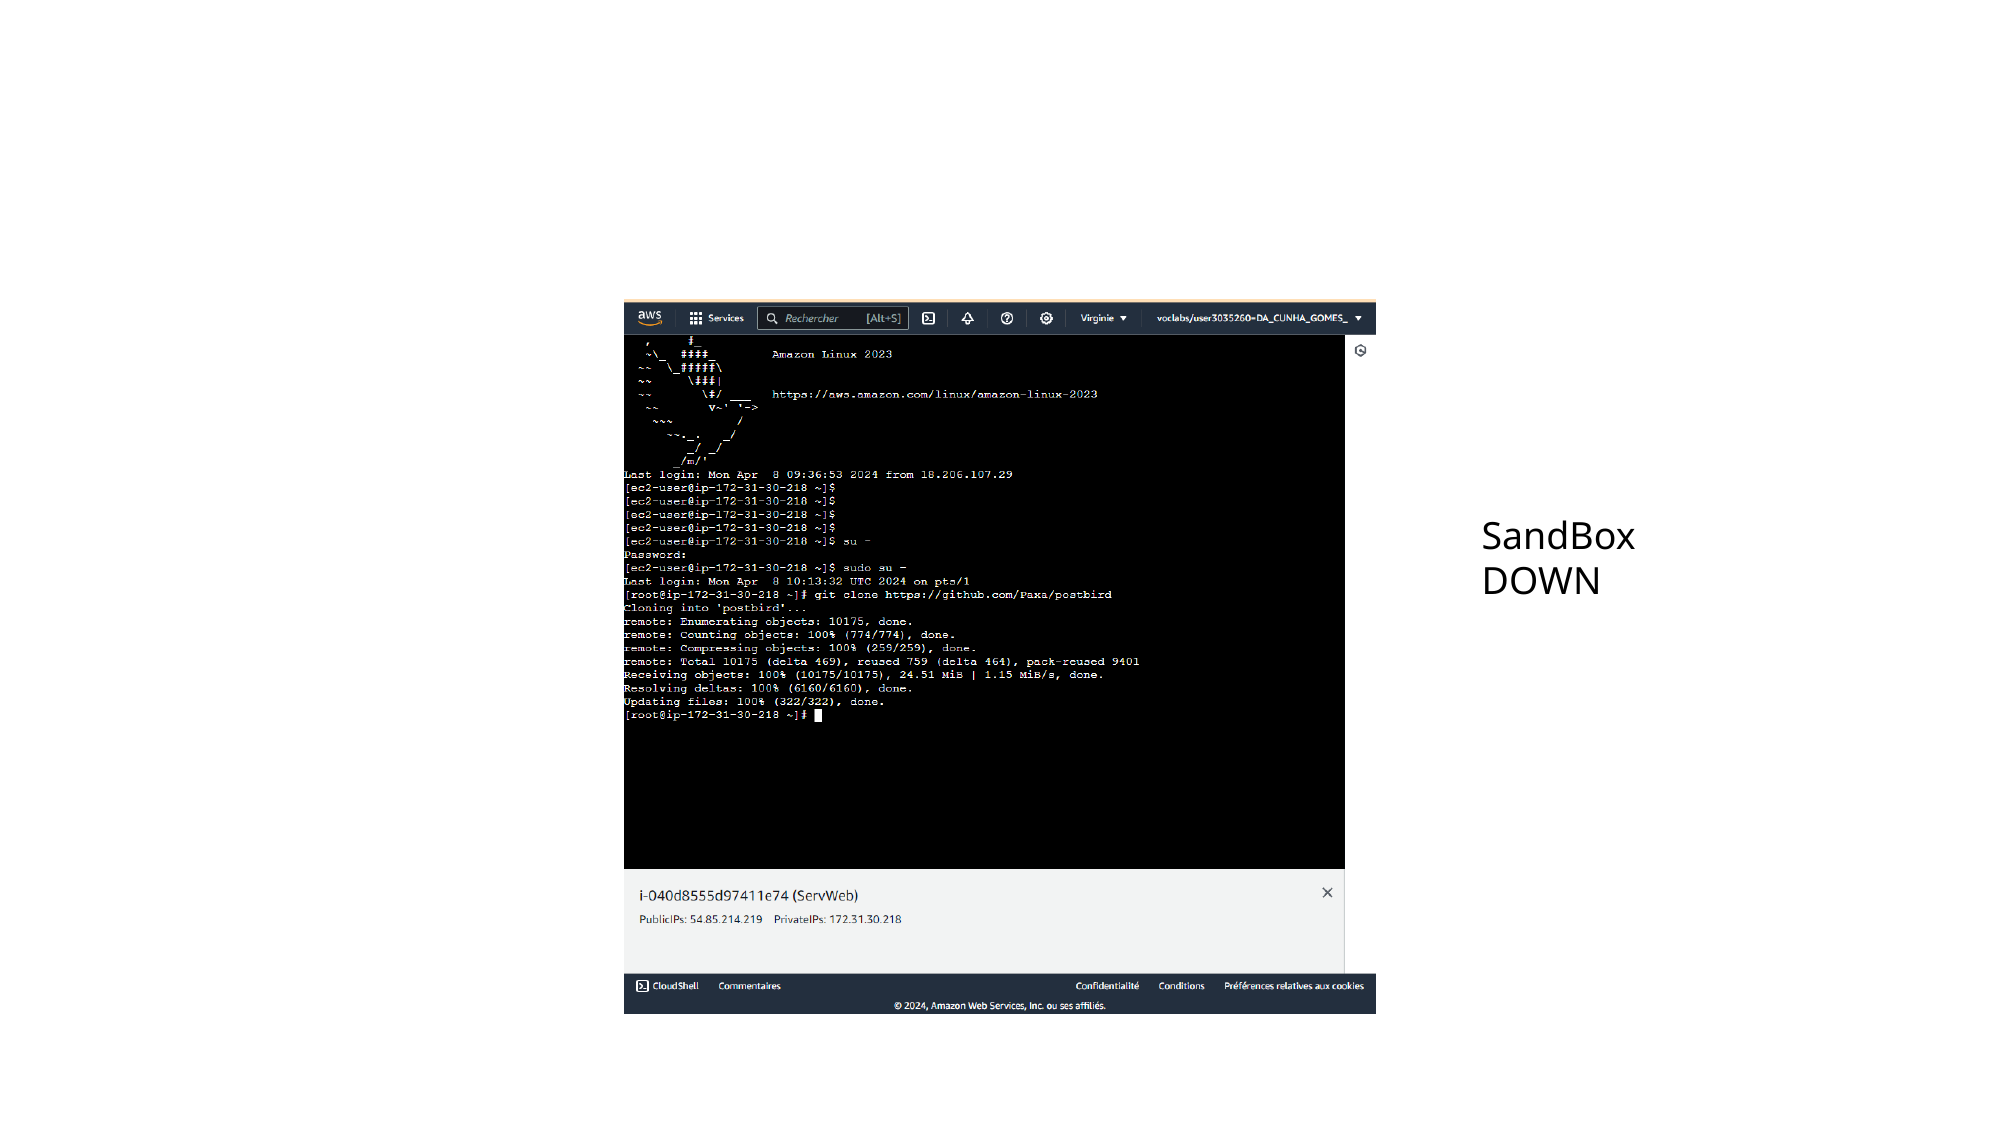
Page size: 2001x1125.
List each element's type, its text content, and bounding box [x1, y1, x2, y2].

picture [624, 299, 1376, 1014]
text_box SandBox DOWN [1466, 504, 1734, 611]
